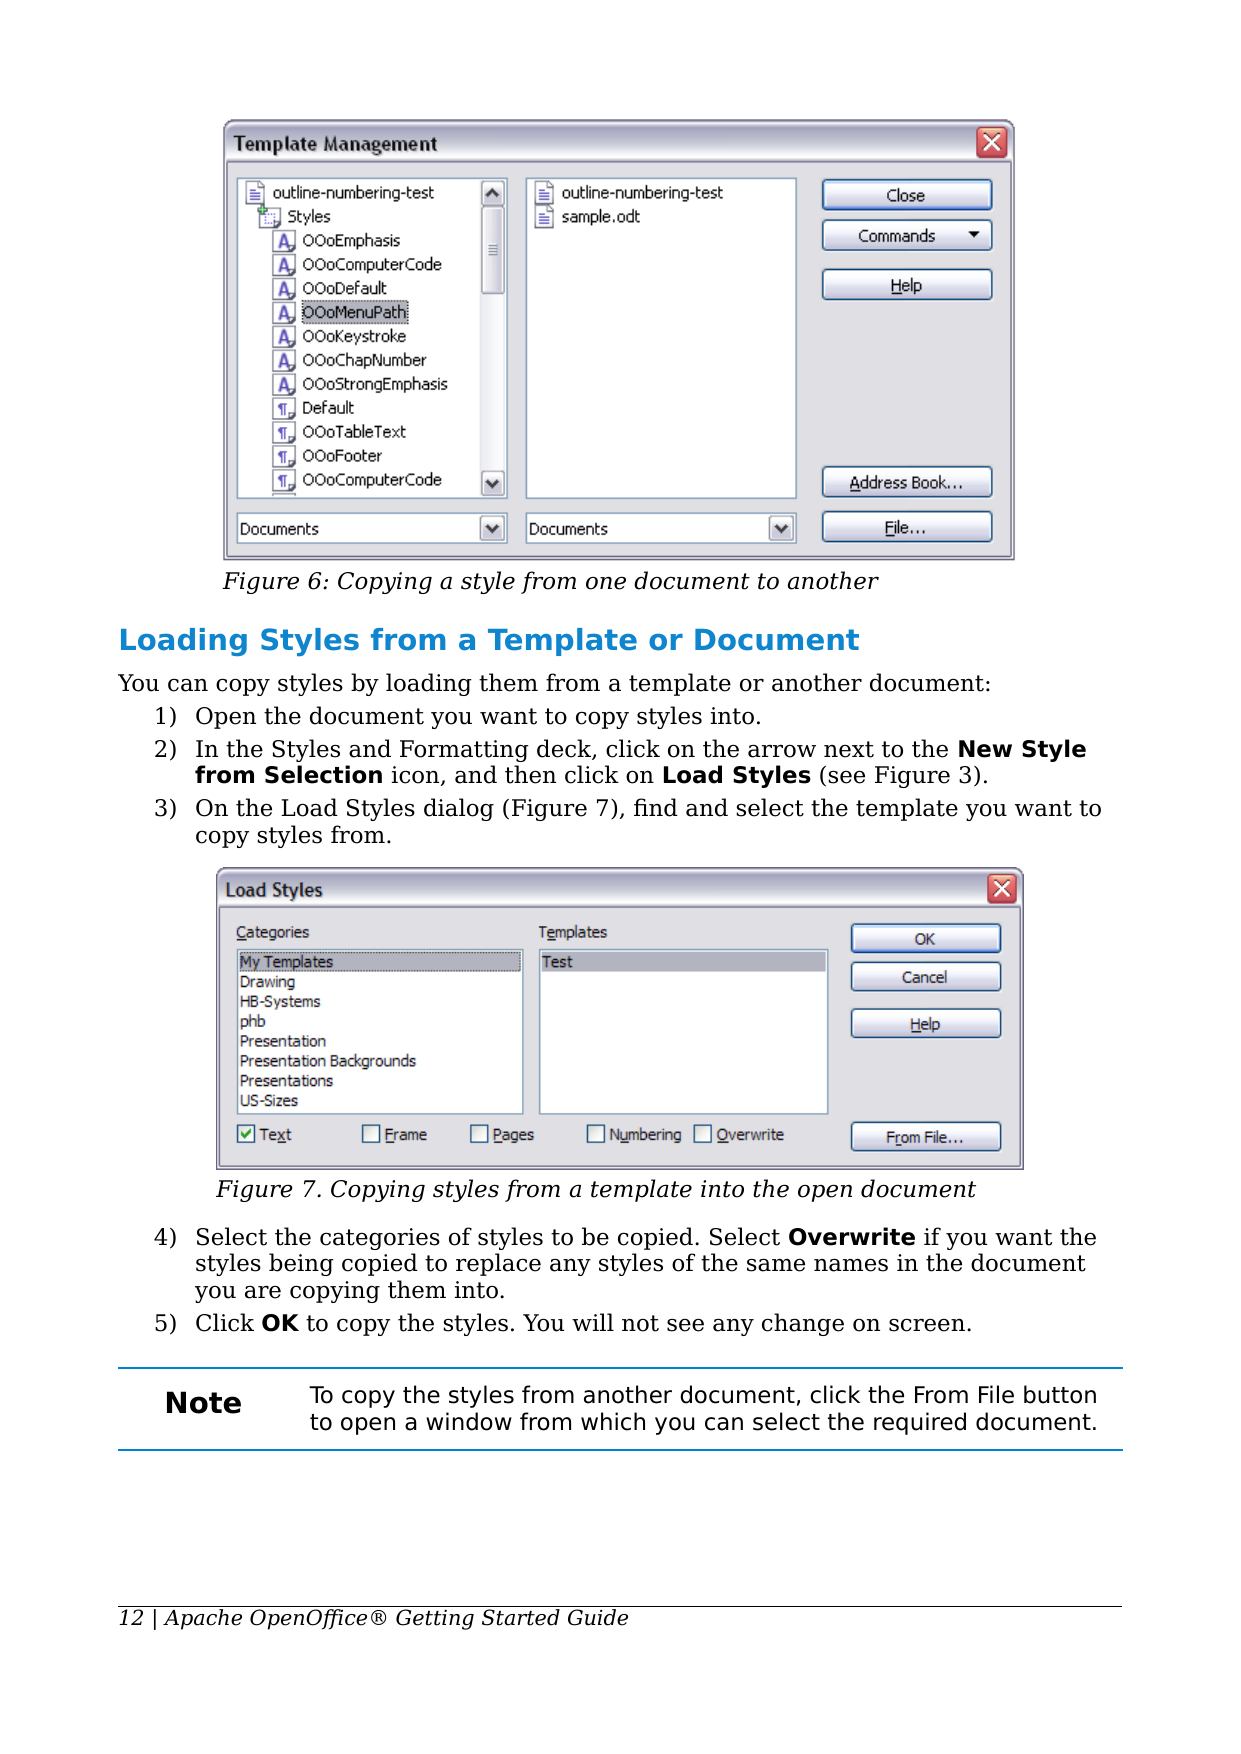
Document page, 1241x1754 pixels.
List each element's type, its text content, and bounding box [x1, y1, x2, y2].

text Figure 7. Copying styles from a template into the open document [216, 1176, 1024, 1203]
list Open the document you want to copy styles into. [177, 703, 1122, 730]
list Click OK to copy the styles. You will not see any change on screen. [177, 1310, 1122, 1337]
list You can copy styles by loading them from a template or another document: [118, 670, 1122, 697]
picture [222, 118, 1018, 562]
picture [216, 867, 1024, 1170]
table_header Note [118, 1369, 288, 1448]
subtitle Loading Styles from a Template or Document [118, 623, 1122, 657]
list Select the categories of styles to be copied. Select Overwrite if you want the styles being copied to replace any styles of the same names in the document you are copying them into. [177, 1224, 1122, 1304]
table_header To copy the styles from another document, click the From File button to open a window from which you can select the required document. [288, 1369, 1122, 1448]
list In the Styles and Formatting deck, click on the arrow next to the New Style from Selection icon, and then click on Load Styles (see Figure 3). [177, 736, 1122, 789]
text Figure 6: Copying a style from one document to another [223, 568, 1017, 594]
list On the Load Styles dialog (Figure 7), find and select the template you want to copy styles from. [177, 796, 1122, 849]
